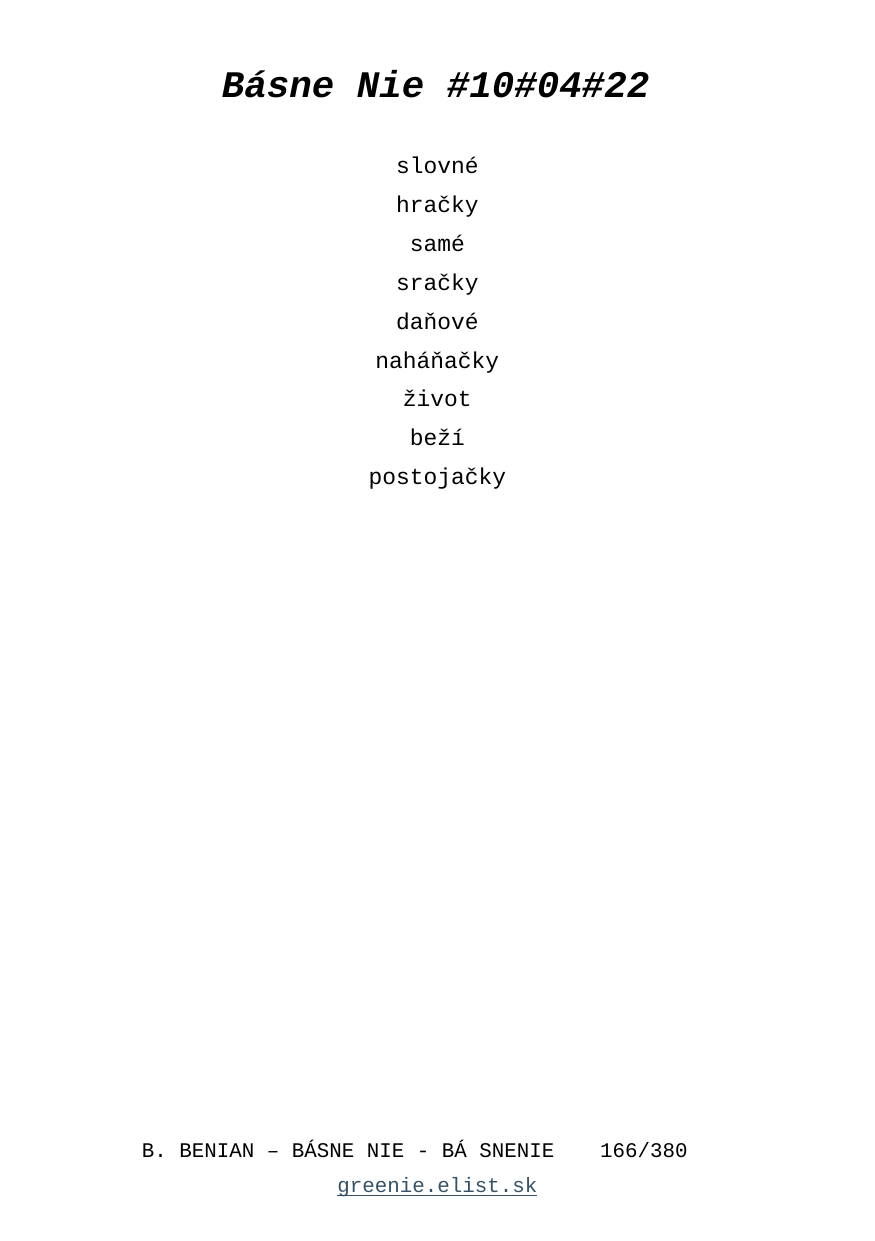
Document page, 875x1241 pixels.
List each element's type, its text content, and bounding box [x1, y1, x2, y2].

text slovné hračky samé sračky daňové naháňačky život beží postojačky [41, 155, 833, 491]
subtitle Básne Nie #10#04#22 [41, 66, 833, 109]
